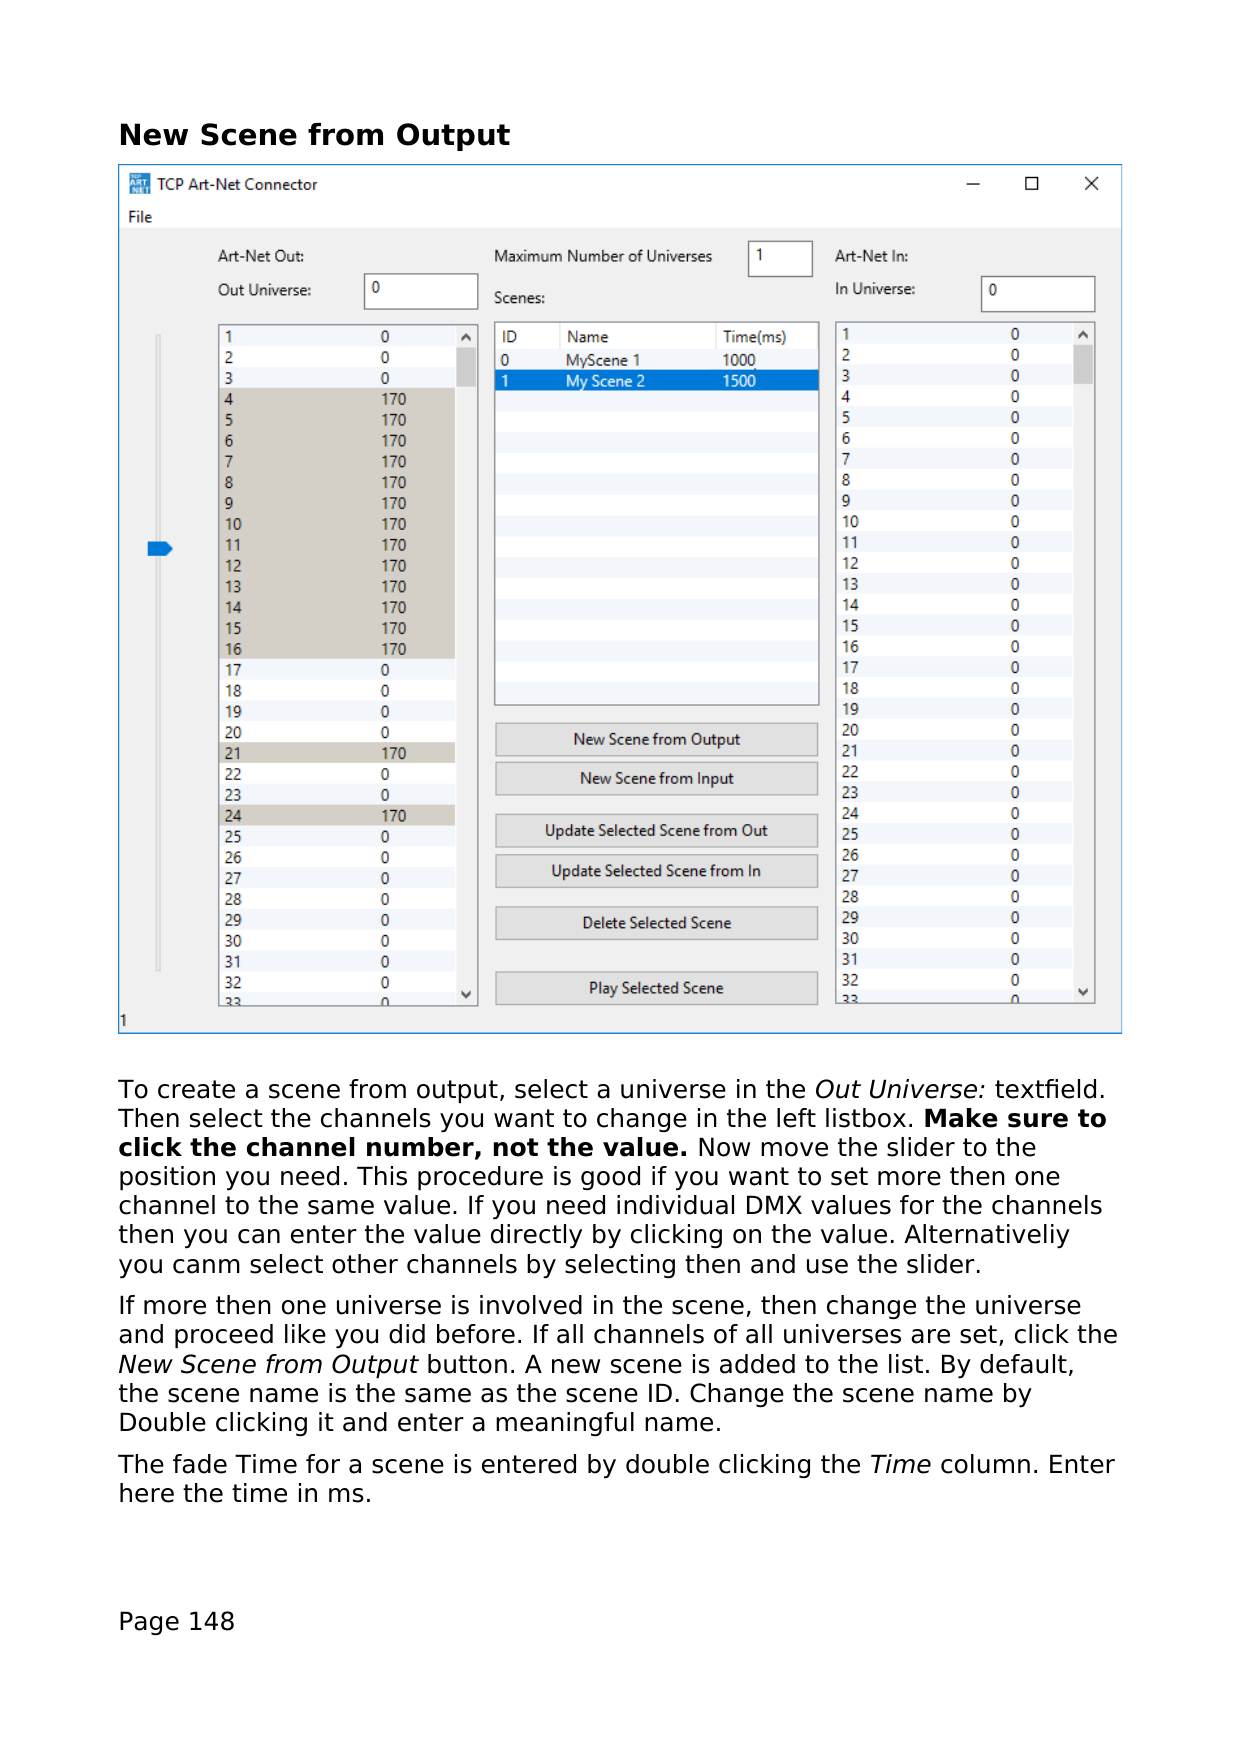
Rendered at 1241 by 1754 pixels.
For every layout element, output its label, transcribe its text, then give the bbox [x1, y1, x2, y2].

text To create a scene from output, select a universe in the Out Universe: textfield. Then select the channels you want to change in the left listbox. Make sure to click the channel number, not the value. Now move the slider to the position you need. This procedure is good if you want to set more then one channel to the same value. If you need individual DMX values for the channels then you can enter the value directly by clicking on the value. Alternativeliy you canm select other channels by selecting then and use the slider. [118, 1075, 1122, 1279]
subtitle New Scene from Output [118, 118, 1122, 152]
text If more then one universe is involved in the scene, then change the universe and proceed like you did before. If all channels of all universes are set, click the New Scene from Output button. A new scene is added to the list. By default, the scene name is the same as the scene ID. Change the scene name by Double clicking it and enter a meaningful name. [118, 1292, 1122, 1437]
picture [118, 164, 1123, 1034]
text The fade Time for a scene is entered by double clicking the Time column. Enter here the time in ms. [118, 1450, 1122, 1508]
